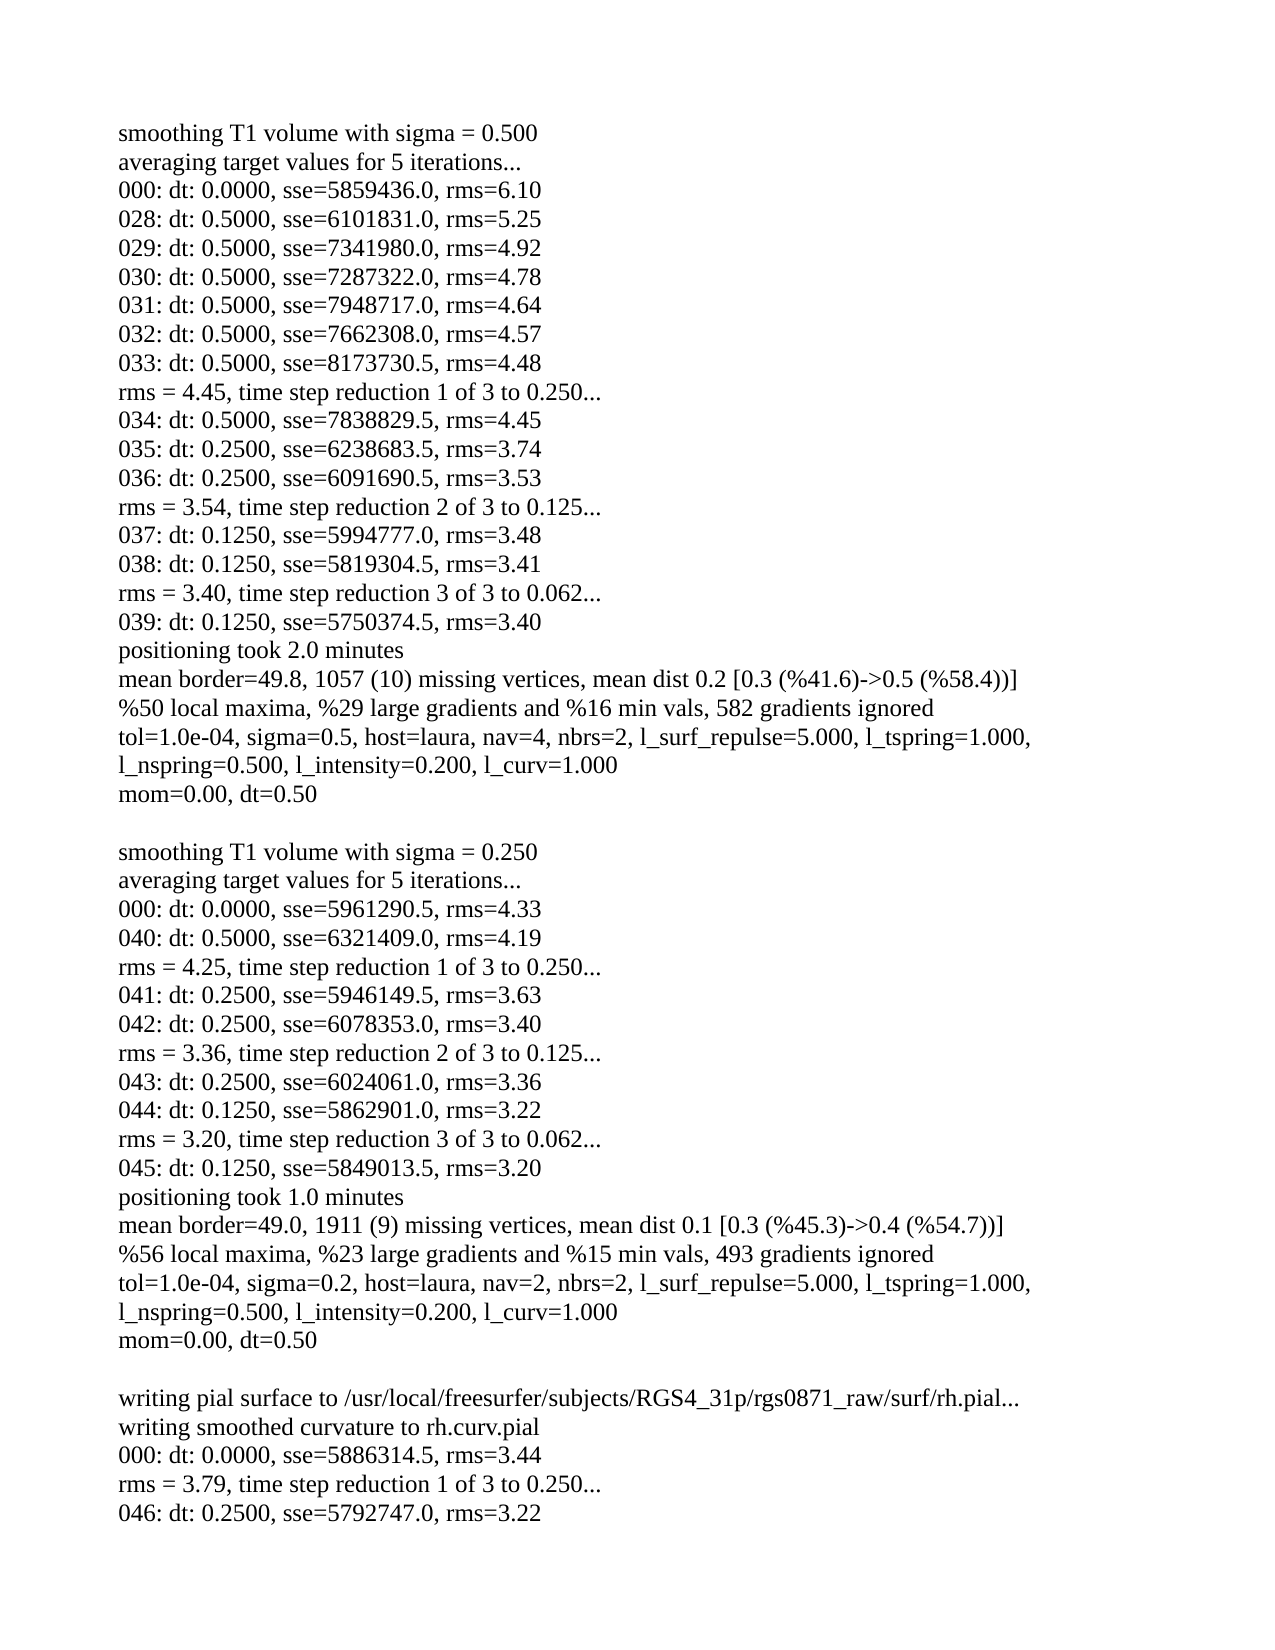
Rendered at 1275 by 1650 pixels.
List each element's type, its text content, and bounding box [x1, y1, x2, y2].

text rms = 4.45, time step reduction 1 of 3 to 0.250... [118, 377, 1157, 406]
text rms = 3.36, time step reduction 2 of 3 to 0.125... [118, 1038, 1157, 1067]
text averaging target values for 5 iterations... [118, 866, 1157, 894]
text writing smoothed curvature to rh.curv.pial [118, 1412, 1157, 1441]
text %56 local maxima, %23 large gradients and %15 min vals, 493 gradients ignored [118, 1239, 1157, 1268]
text 035: dt: 0.2500, sse=6238683.5, rms=3.74 [118, 434, 1157, 463]
text positioning took 1.0 minutes [118, 1182, 1157, 1211]
text rms = 3.20, time step reduction 3 of 3 to 0.062... [118, 1124, 1157, 1153]
text 029: dt: 0.5000, sse=7341980.0, rms=4.92 [118, 233, 1157, 262]
text 036: dt: 0.2500, sse=6091690.5, rms=3.53 [118, 463, 1157, 492]
text smoothing T1 volume with sigma = 0.500 [118, 118, 1157, 147]
text 000: dt: 0.0000, sse=5961290.5, rms=4.33 [118, 894, 1157, 923]
text 028: dt: 0.5000, sse=6101831.0, rms=5.25 [118, 204, 1157, 233]
text 042: dt: 0.2500, sse=6078353.0, rms=3.40 [118, 1009, 1157, 1038]
text 045: dt: 0.1250, sse=5849013.5, rms=3.20 [118, 1153, 1157, 1182]
text mom=0.00, dt=0.50 [118, 779, 1157, 808]
text 043: dt: 0.2500, sse=6024061.0, rms=3.36 [118, 1067, 1157, 1096]
text writing pial surface to /usr/local/freesurfer/subjects/RGS4_31p/rgs0871_raw/surf/rh.pial... [118, 1383, 1157, 1412]
text rms = 4.25, time step reduction 1 of 3 to 0.250... [118, 952, 1157, 981]
text tol=1.0e-04, sigma=0.5, host=laura, nav=4, nbrs=2, l_surf_repulse=5.000, l_tspring=1.000, l_nspring=0.500, l_intensity=0.200, l_curv=1.000 [118, 722, 1157, 779]
text 041: dt: 0.2500, sse=5946149.5, rms=3.63 [118, 981, 1157, 1009]
text rms = 3.79, time step reduction 1 of 3 to 0.250... [118, 1469, 1157, 1498]
text 046: dt: 0.2500, sse=5792747.0, rms=3.22 [118, 1498, 1157, 1527]
text 000: dt: 0.0000, sse=5859436.0, rms=6.10 [118, 176, 1157, 204]
text averaging target values for 5 iterations... [118, 147, 1157, 176]
text positioning took 2.0 minutes [118, 636, 1157, 664]
text 030: dt: 0.5000, sse=7287322.0, rms=4.78 [118, 262, 1157, 291]
text smoothing T1 volume with sigma = 0.250 [118, 837, 1157, 866]
text 000: dt: 0.0000, sse=5886314.5, rms=3.44 [118, 1441, 1157, 1469]
text %50 local maxima, %29 large gradients and %16 min vals, 582 gradients ignored [118, 693, 1157, 722]
text 037: dt: 0.1250, sse=5994777.0, rms=3.48 [118, 521, 1157, 549]
text 039: dt: 0.1250, sse=5750374.5, rms=3.40 [118, 607, 1157, 636]
text 034: dt: 0.5000, sse=7838829.5, rms=4.45 [118, 406, 1157, 434]
text mean border=49.8, 1057 (10) missing vertices, mean dist 0.2 [0.3 (%41.6)->0.5 (%58.4))] [118, 664, 1157, 693]
text rms = 3.40, time step reduction 3 of 3 to 0.062... [118, 578, 1157, 607]
text 032: dt: 0.5000, sse=7662308.0, rms=4.57 [118, 319, 1157, 348]
text 031: dt: 0.5000, sse=7948717.0, rms=4.64 [118, 291, 1157, 319]
text 040: dt: 0.5000, sse=6321409.0, rms=4.19 [118, 923, 1157, 952]
text rms = 3.54, time step reduction 2 of 3 to 0.125... [118, 492, 1157, 521]
text 044: dt: 0.1250, sse=5862901.0, rms=3.22 [118, 1096, 1157, 1124]
text mom=0.00, dt=0.50 [118, 1326, 1157, 1354]
text 033: dt: 0.5000, sse=8173730.5, rms=4.48 [118, 348, 1157, 377]
text 038: dt: 0.1250, sse=5819304.5, rms=3.41 [118, 549, 1157, 578]
text mean border=49.0, 1911 (9) missing vertices, mean dist 0.1 [0.3 (%45.3)->0.4 (%54.7))] [118, 1211, 1157, 1239]
text tol=1.0e-04, sigma=0.2, host=laura, nav=2, nbrs=2, l_surf_repulse=5.000, l_tspring=1.000, l_nspring=0.500, l_intensity=0.200, l_curv=1.000 [118, 1268, 1157, 1326]
